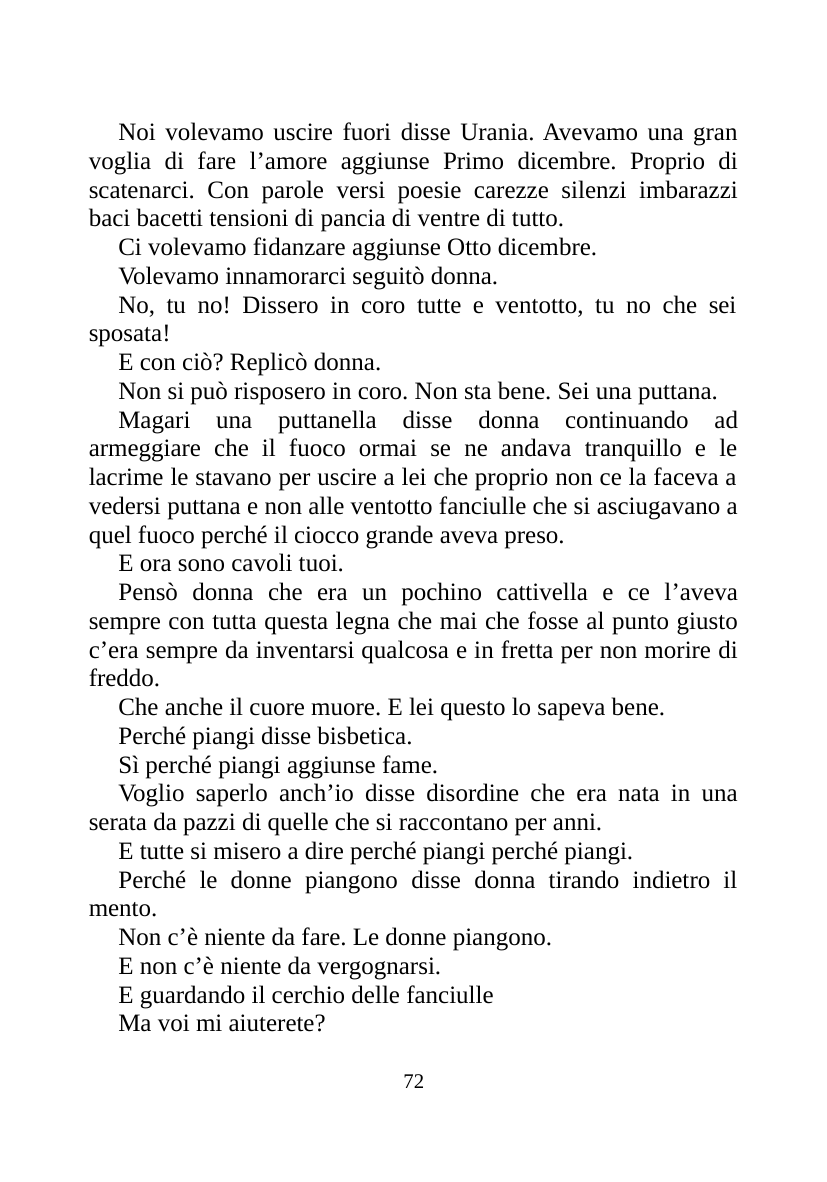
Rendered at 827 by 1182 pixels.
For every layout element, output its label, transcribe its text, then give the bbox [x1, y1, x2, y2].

text Noi volevamo uscire fuori disse Urania. Avevamo una gran voglia di fare l’amore aggiunse Primo dicembre. Proprio di scatenarci. Con parole versi poesie carezze silenzi imbarazzi baci bacetti tensioni di pancia di ventre di tutto. [88, 117, 738, 232]
text Pensò donna che era un pochino cattivella e ce l’aveva sempre con tutta questa legna che mai che fosse al punto giusto c’era sempre da inventarsi qualcosa e in fretta per non morire di freddo. [88, 577, 738, 692]
text No, tu no! Dissero in coro tutte e ventotto, tu no che sei sposata! [88, 290, 738, 347]
text E con ciò? Replicò donna. [88, 347, 738, 376]
text Ci volevamo fidanzare aggiunse Otto dicembre. [88, 232, 738, 261]
text Perché le donne piangono disse donna tirando indietro il mento. [88, 865, 738, 922]
text Ma voi mi aiuterete? [88, 1008, 738, 1037]
text E tutte si misero a dire perché piangi perché piangi. [88, 836, 738, 865]
text Volevamo innamorarci seguitò donna. [88, 261, 738, 290]
text Non c’è niente da fare. Le donne piangono. [88, 922, 738, 951]
text Che anche il cuore muore. E lei questo lo sapeva bene. [88, 692, 738, 721]
text Perché piangi disse bisbetica. [88, 721, 738, 750]
text Magari una puttanella disse donna continuando ad armeggiare che il fuoco ormai se ne andava tranquillo e le lacrime le stavano per uscire a lei che proprio non ce la faceva a vedersi puttana e non alle ventotto fanciulle che si asciugavano a quel fuoco perché il ciocco grande aveva preso. [88, 405, 738, 548]
text Non si può risposero in coro. Non sta bene. Sei una puttana. [88, 376, 738, 405]
text Sì perché piangi aggiunse fame. [88, 750, 738, 778]
text E ora sono cavoli tuoi. [88, 548, 738, 577]
text E guardando il cerchio delle fanciulle [88, 980, 738, 1008]
text Voglio saperlo anch’io disse disordine che era nata in una serata da pazzi di quelle che si raccontano per anni. [88, 778, 738, 836]
text E non c’è niente da vergognarsi. [88, 951, 738, 980]
